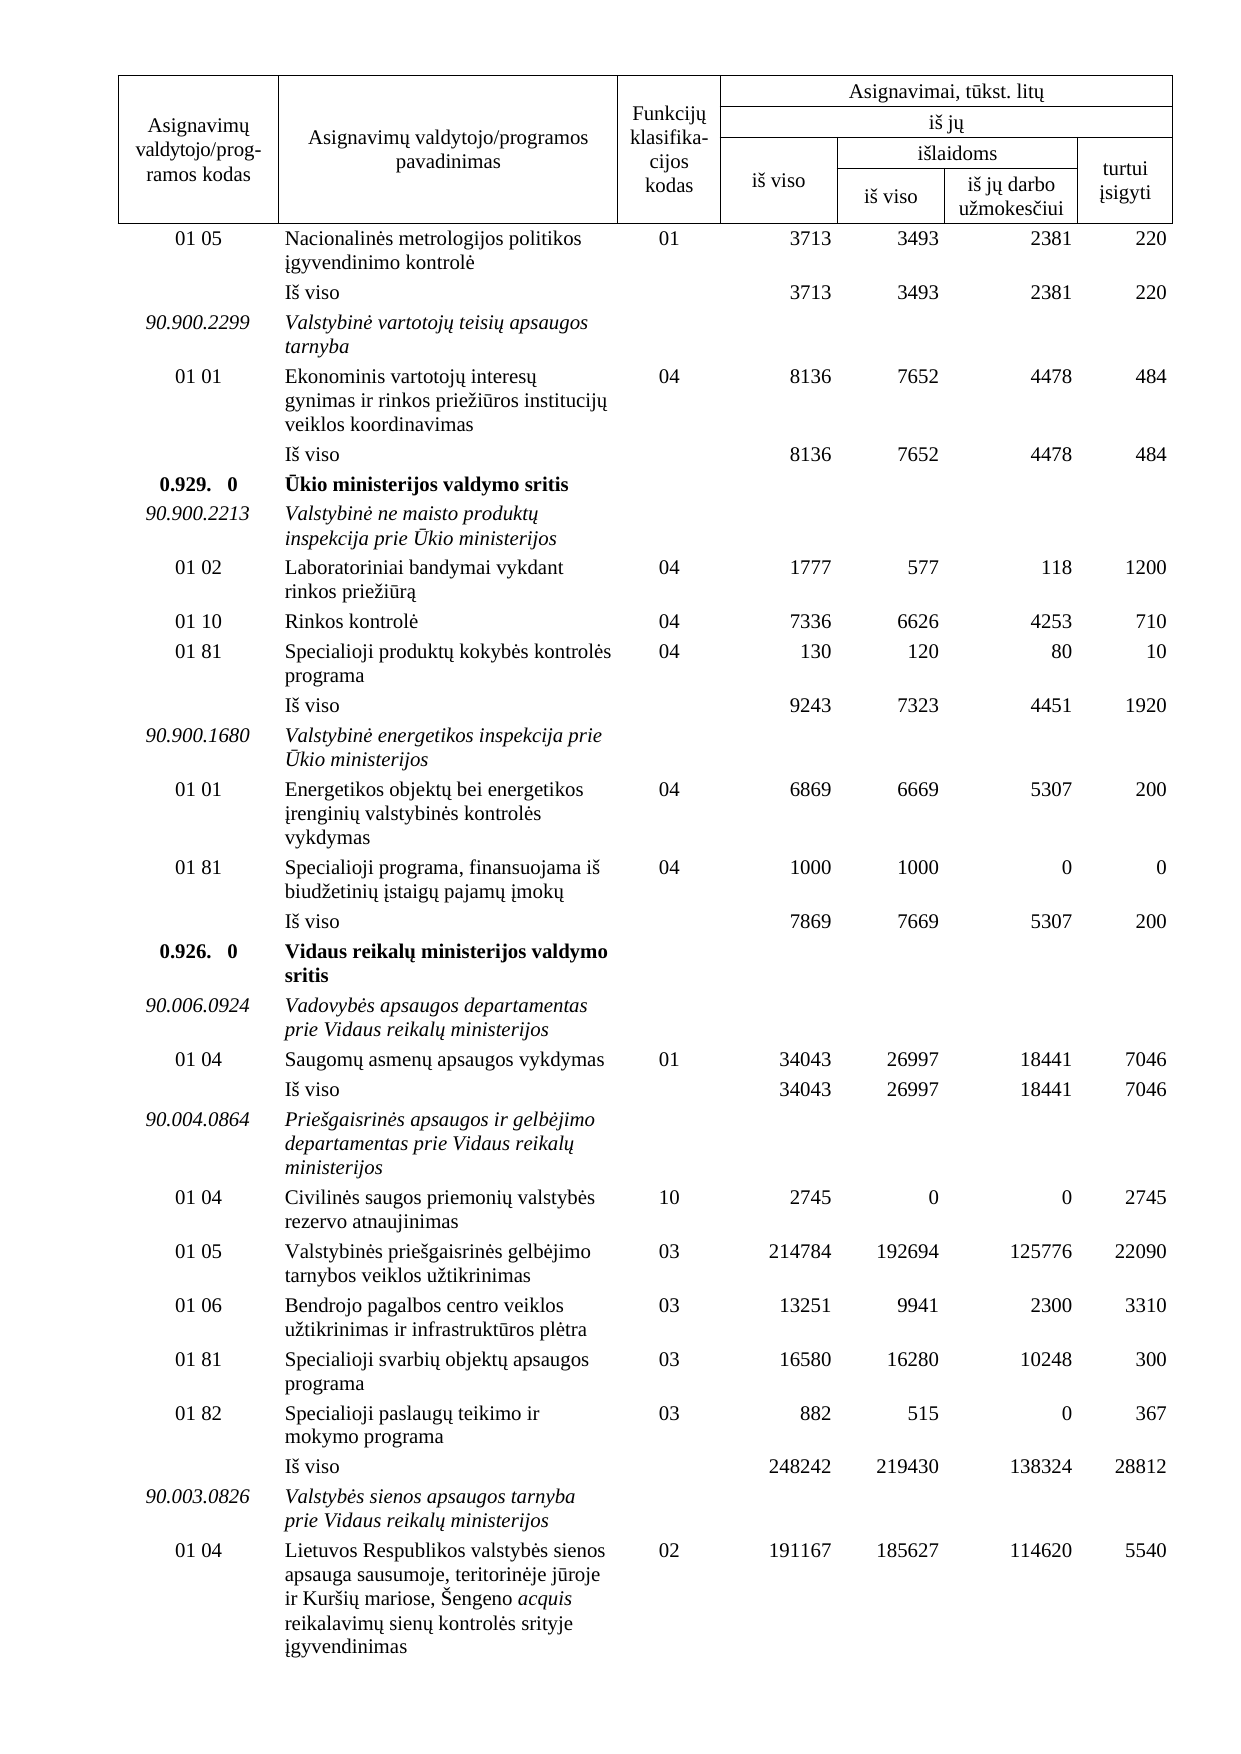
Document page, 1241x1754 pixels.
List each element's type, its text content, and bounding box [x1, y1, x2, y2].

table_cell [618, 307, 720, 361]
table_cell [1078, 720, 1172, 774]
table_cell 9243 [720, 690, 837, 720]
table_cell Iš viso [279, 1074, 618, 1104]
table_cell [1078, 499, 1172, 552]
table_cell [720, 499, 837, 552]
table_cell 7869 [720, 906, 837, 936]
table_cell Saugomų asmenų apsaugos vykdymas [279, 1044, 618, 1074]
table_cell [945, 720, 1078, 774]
table_cell 7046 [1078, 1074, 1172, 1104]
table_cell 5540 [1078, 1535, 1172, 1661]
table_cell 04 [618, 774, 720, 852]
table_cell [945, 307, 1078, 361]
table_cell 5307 [945, 774, 1078, 852]
table_cell 90.006.0924 [118, 990, 278, 1044]
table_cell 90.004.0864 [118, 1104, 278, 1182]
table_cell 192694 [837, 1236, 944, 1289]
table_cell 01 01 [118, 361, 278, 439]
table_cell 01 04 [118, 1182, 278, 1236]
table_cell Energetikos objektų bei energetikos įrenginių valstybinės kontrolės vykdymas [279, 774, 618, 852]
table_cell 01 05 [118, 1236, 278, 1289]
table_header Asignavimai, tūkst. litų [721, 76, 1172, 106]
table_cell 6669 [837, 774, 944, 852]
table_cell 26997 [837, 1044, 944, 1074]
table_cell [118, 1074, 278, 1104]
table_cell 9941 [837, 1290, 944, 1343]
table_cell 90.900.2213 [118, 499, 278, 552]
table_cell 484 [1078, 361, 1172, 439]
table_cell [618, 1074, 720, 1104]
table_cell 34043 [720, 1074, 837, 1104]
table_cell 13251 [720, 1290, 837, 1343]
table_cell Specialioji produktų kokybės kontrolės programa [279, 636, 618, 690]
table_cell Iš viso [279, 690, 618, 720]
table_cell 2745 [720, 1182, 837, 1236]
table_cell [618, 720, 720, 774]
table_cell 484 [1078, 439, 1172, 468]
table_cell 8136 [720, 439, 837, 468]
table_header Funkcijų klasifika-cijos kodas [618, 76, 720, 223]
table_cell Valstybinė vartotojų teisių apsaugos tarnyba [279, 307, 618, 361]
table_cell Ūkio ministerijos valdymo sritis [279, 469, 618, 498]
table_cell [720, 307, 837, 361]
table_cell Specialioji programa, finansuojama iš biudžetinių įstaigų pajamų įmokų [279, 852, 618, 906]
table_cell [618, 906, 720, 936]
table_cell 882 [720, 1398, 837, 1451]
table_cell Iš viso [279, 439, 618, 468]
table_cell [1078, 1104, 1172, 1182]
table_cell 1000 [720, 852, 837, 906]
table_cell 220 [1078, 224, 1172, 277]
table_cell 04 [618, 606, 720, 636]
table_header Asignavimų valdytojo/prog-ramos kodas [119, 76, 278, 223]
table_cell 90.900.1680 [118, 720, 278, 774]
table_cell [720, 1481, 837, 1535]
table_cell 0 [945, 1182, 1078, 1236]
table_cell 34043 [720, 1044, 837, 1074]
table_cell išlaidoms [838, 138, 1077, 168]
table_cell iš jų [721, 107, 1172, 137]
table_cell Lietuvos Respublikos valstybės sienos apsauga sausumoje, teritorinėje jūroje ir Kuršių mariose, Šengeno acquis reikalavimų sienų kontrolės srityje įgyvendinimas [279, 1535, 618, 1661]
table_cell [837, 469, 944, 498]
table_cell [1078, 469, 1172, 498]
table_cell 0 [945, 852, 1078, 906]
table_cell 6869 [720, 774, 837, 852]
table_cell [618, 499, 720, 552]
table_cell [1078, 307, 1172, 361]
table_cell 04 [618, 636, 720, 690]
table_cell Rinkos kontrolė [279, 606, 618, 636]
table_cell 214784 [720, 1236, 837, 1289]
table_cell [837, 499, 944, 552]
table_cell 03 [618, 1398, 720, 1451]
table_cell 114620 [945, 1535, 1078, 1661]
table_cell 219430 [837, 1451, 944, 1481]
table_cell 4478 [945, 439, 1078, 468]
table_cell turtui įsigyti [1078, 138, 1172, 223]
table_cell 10 [1078, 636, 1172, 690]
table_cell [618, 1451, 720, 1481]
table_cell 1920 [1078, 690, 1172, 720]
table_cell 248242 [720, 1451, 837, 1481]
table_cell 1200 [1078, 553, 1172, 606]
table_cell 710 [1078, 606, 1172, 636]
table_cell [1078, 1481, 1172, 1535]
table_cell 2745 [1078, 1182, 1172, 1236]
table_cell [618, 469, 720, 498]
table_cell 120 [837, 636, 944, 690]
table_cell [945, 1481, 1078, 1535]
table_cell [945, 1104, 1078, 1182]
table_cell 01 04 [118, 1044, 278, 1074]
table_cell [720, 1104, 837, 1182]
table_cell 16280 [837, 1344, 944, 1397]
table_cell Iš viso [279, 906, 618, 936]
table_cell 577 [837, 553, 944, 606]
table_cell [118, 906, 278, 936]
table_cell [837, 1104, 944, 1182]
table_cell [837, 990, 944, 1044]
table_cell 7336 [720, 606, 837, 636]
table_cell 04 [618, 852, 720, 906]
table_cell 16580 [720, 1344, 837, 1397]
table_cell 2300 [945, 1290, 1078, 1343]
table_cell 90.003.0826 [118, 1481, 278, 1535]
table_cell 10 [618, 1182, 720, 1236]
table_cell [618, 936, 720, 990]
table_cell 01 10 [118, 606, 278, 636]
table_cell [618, 1104, 720, 1182]
table_cell 7323 [837, 690, 944, 720]
table_cell [720, 720, 837, 774]
table_cell 6626 [837, 606, 944, 636]
table_cell 01 82 [118, 1398, 278, 1451]
table_cell 10248 [945, 1344, 1078, 1397]
table_cell 01 06 [118, 1290, 278, 1343]
table_cell [618, 439, 720, 468]
table_header Asignavimų valdytojo/programos pavadinimas [279, 76, 617, 223]
table_cell 01 05 [118, 224, 278, 277]
table_cell Bendrojo pagalbos centro veiklos užtikrinimas ir infrastruktūros plėtra [279, 1290, 618, 1343]
table_cell [945, 936, 1078, 990]
table_cell 03 [618, 1344, 720, 1397]
table_cell 02 [618, 1535, 720, 1661]
table_cell [1078, 936, 1172, 990]
table_cell 300 [1078, 1344, 1172, 1397]
table_cell 01 81 [118, 636, 278, 690]
table_cell 0 [945, 1398, 1078, 1451]
table_cell Vadovybės apsaugos departamentas prie Vidaus reikalų ministerijos [279, 990, 618, 1044]
table_cell [720, 990, 837, 1044]
table_cell 191167 [720, 1535, 837, 1661]
table_cell [1078, 990, 1172, 1044]
table_cell [945, 990, 1078, 1044]
table_cell [118, 277, 278, 307]
table_cell 0.926. 0 [118, 936, 278, 990]
table_cell [618, 690, 720, 720]
table_cell Priešgaisrinės apsaugos ir gelbėjimo departamentas prie Vidaus reikalų ministerijos [279, 1104, 618, 1182]
table_cell 01 81 [118, 852, 278, 906]
table_cell Iš viso [279, 277, 618, 307]
table_cell 01 [618, 1044, 720, 1074]
table_cell 28812 [1078, 1451, 1172, 1481]
table_cell 4478 [945, 361, 1078, 439]
table_cell Ekonominis vartotojų interesų gynimas ir rinkos priežiūros institucijų veiklos koordinavimas [279, 361, 618, 439]
table_cell [945, 469, 1078, 498]
table_cell 2381 [945, 224, 1078, 277]
table_cell 1000 [837, 852, 944, 906]
table_cell 130 [720, 636, 837, 690]
table_cell Specialioji svarbių objektų apsaugos programa [279, 1344, 618, 1397]
table_cell [118, 1451, 278, 1481]
table_cell 1777 [720, 553, 837, 606]
table_cell 220 [1078, 277, 1172, 307]
table_cell 7652 [837, 361, 944, 439]
table_cell Specialioji paslaugų teikimo ir mokymo programa [279, 1398, 618, 1451]
table_cell 4451 [945, 690, 1078, 720]
table_cell iš jų darbo užmokesčiui [945, 169, 1077, 223]
table_cell 3713 [720, 277, 837, 307]
table_cell 01 02 [118, 553, 278, 606]
table_cell 90.900.2299 [118, 307, 278, 361]
table_cell [118, 690, 278, 720]
table_cell Civilinės saugos priemonių valstybės rezervo atnaujinimas [279, 1182, 618, 1236]
table_cell Valstybinės priešgaisrinės gelbėjimo tarnybos veiklos užtikrinimas [279, 1236, 618, 1289]
table_cell 118 [945, 553, 1078, 606]
table_cell 3493 [837, 224, 944, 277]
table_cell 4253 [945, 606, 1078, 636]
table_cell 01 01 [118, 774, 278, 852]
table_cell 515 [837, 1398, 944, 1451]
table_cell 2381 [945, 277, 1078, 307]
table_cell [618, 1481, 720, 1535]
table_cell 7046 [1078, 1044, 1172, 1074]
table_cell 01 [618, 224, 720, 277]
table_cell [720, 936, 837, 990]
table_cell [837, 720, 944, 774]
table_cell 18441 [945, 1074, 1078, 1104]
table_cell 138324 [945, 1451, 1078, 1481]
table_cell 367 [1078, 1398, 1172, 1451]
table_cell 03 [618, 1236, 720, 1289]
table_cell 03 [618, 1290, 720, 1343]
table_cell 01 81 [118, 1344, 278, 1397]
table_cell 0 [837, 1182, 944, 1236]
table_cell 3310 [1078, 1290, 1172, 1343]
table_cell [945, 499, 1078, 552]
table_cell Iš viso [279, 1451, 618, 1481]
table_cell [618, 277, 720, 307]
table_cell [837, 307, 944, 361]
table_cell 3713 [720, 224, 837, 277]
table_cell [720, 469, 837, 498]
table_cell [837, 936, 944, 990]
table_cell 0.929. 0 [118, 469, 278, 498]
table_cell 04 [618, 361, 720, 439]
table_cell Valstybinė ne maisto produktų inspekcija prie Ūkio ministerijos [279, 499, 618, 552]
table_cell Laboratoriniai bandymai vykdant rinkos priežiūrą [279, 553, 618, 606]
table_cell [837, 1481, 944, 1535]
table_cell Vidaus reikalų ministerijos valdymo sritis [279, 936, 618, 990]
table_cell 01 04 [118, 1535, 278, 1661]
table_cell Valstybės sienos apsaugos tarnyba prie Vidaus reikalų ministerijos [279, 1481, 618, 1535]
table_cell 185627 [837, 1535, 944, 1661]
table_cell Valstybinė energetikos inspekcija prie Ūkio ministerijos [279, 720, 618, 774]
table_cell iš viso [838, 169, 944, 223]
table_cell [618, 990, 720, 1044]
table_cell 04 [618, 553, 720, 606]
table_cell 125776 [945, 1236, 1078, 1289]
table_cell 8136 [720, 361, 837, 439]
table_cell [118, 439, 278, 468]
table_cell 5307 [945, 906, 1078, 936]
table_cell 22090 [1078, 1236, 1172, 1289]
table_cell 3493 [837, 277, 944, 307]
table_cell 26997 [837, 1074, 944, 1104]
table_cell 80 [945, 636, 1078, 690]
table_cell Nacionalinės metrologijos politikos įgyvendinimo kontrolė [279, 224, 618, 277]
table_cell 18441 [945, 1044, 1078, 1074]
table_cell 7669 [837, 906, 944, 936]
table_cell 7652 [837, 439, 944, 468]
table_cell 0 [1078, 852, 1172, 906]
table_cell 200 [1078, 906, 1172, 936]
table_cell 200 [1078, 774, 1172, 852]
table_cell iš viso [721, 138, 837, 223]
